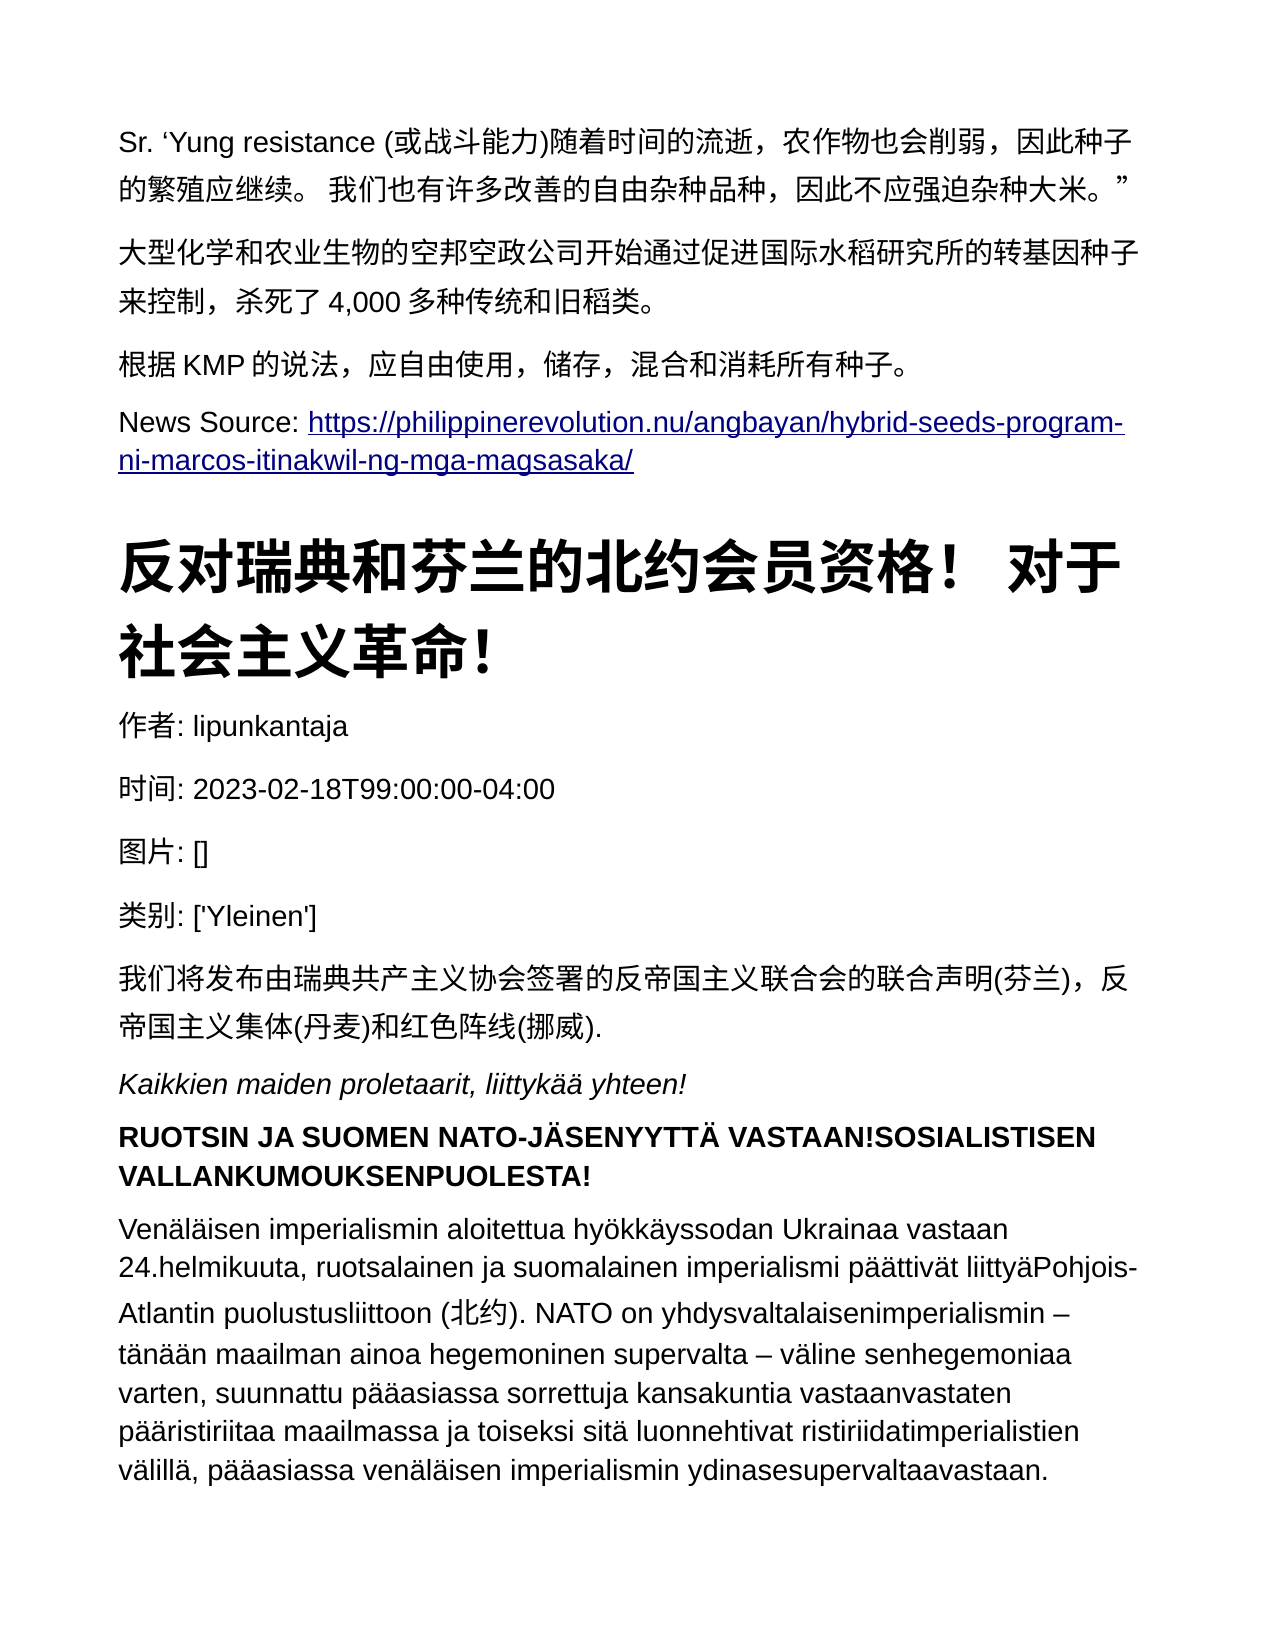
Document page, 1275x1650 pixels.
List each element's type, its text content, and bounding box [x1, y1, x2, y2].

text Venäläisen imperialismin aloitettua hyökkäyssodan Ukrainaa vastaan 24.helmikuuta, ruotsalainen ja suomalainen imperialismi päättivät liittyäPohjois-Atlantin puolustusliittoon (北约). NATO on yhdysvaltalaisenimperialismin – tänään maailman ainoa hegemoninen supervalta – väline senhegemoniaa varten, suunnattu pääasiassa sorrettuja kansakuntia vastaanvastaten pääristiriitaa maailmassa ja toiseksi sitä luonnehtivat ristiriidatimperialistien välillä, pääasiassa venäläisen imperialismin ydinasesupervaltaavastaan. [118, 1212, 1157, 1486]
subtitle 反对瑞典和芬兰的北约会员资格！ 对于社会主义革命！ [118, 521, 1157, 690]
text Sr. ‘Yung resistance (或战斗能力)随着时间的流逝，农作物也会削弱，因此种子的繁殖应继续。 我们也有许多改善的自由杂种品种，因此不应强迫杂种大米。” [118, 118, 1157, 209]
text 大型化学和农业生物的空邦空政公司开始通过促进国际水稻研究所的转基因种子来控制，杀死了4,000多种传统和旧稻类。 [118, 230, 1157, 321]
text RUOTSIN JA SUOMEN NATO-JÄSENYYTTÄ VASTAAN!SOSIALISTISEN VALLANKUMOUKSENPUOLESTA! [118, 1120, 1157, 1192]
text 时间: 2023-02-18T99:00:00-04:00 [118, 766, 1157, 808]
text 类别: ['Yleinen'] [118, 892, 1157, 934]
text 图片: [] [118, 829, 1157, 871]
text Kaikkien maiden proletaarit, liittykää yhteen! [118, 1067, 1157, 1100]
text News Source: https://philippinerevolution.nu/angbayan/hybrid-seeds-program-ni-marcos-itinakwil-ng-mga-magsasaka/ [118, 404, 1157, 477]
text 我们将发布由瑞典共产主义协会签署的反帝国主义联合会的联合声明(芬兰)，反帝国主义集体(丹麦)和红色阵线(挪威). [118, 955, 1157, 1046]
text 根据KMP的说法，应自由使用，储存，混合和消耗所有种子。 [118, 341, 1157, 384]
text 作者: lipunkantaja [118, 703, 1157, 745]
